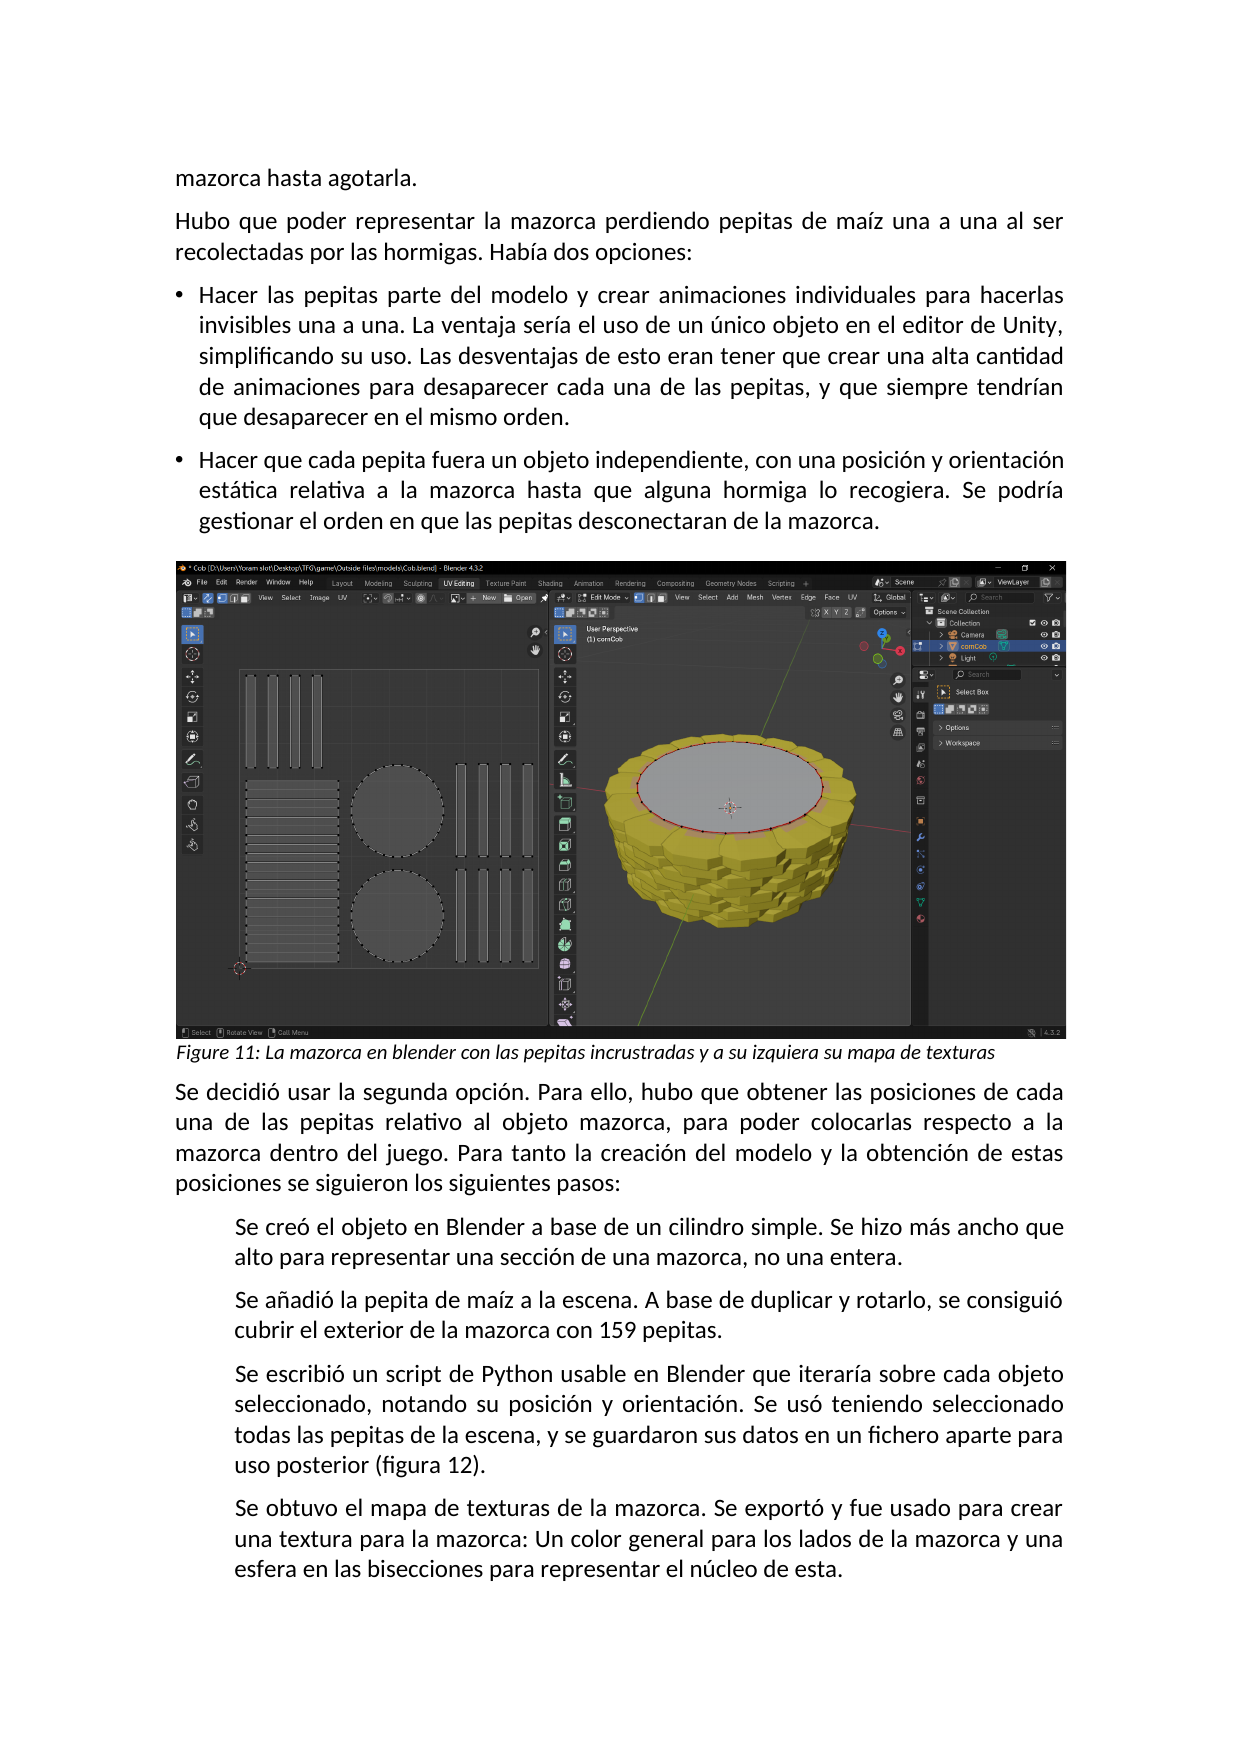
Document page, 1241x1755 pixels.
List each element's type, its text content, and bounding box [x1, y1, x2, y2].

list Hacer que cada pepita fuera un objeto independiente, con una posición y orientación estática relativa a la mazorca hasta que alguna hormiga lo recogiera. Se podría gestionar el orden en que las pepitas desconectaran de la mazorca. [175, 444, 1065, 536]
list Se escribió un script de Python usable en Blender que iteraría sobre cada objeto seleccionado, notando su posición y orientación. Se usó teniendo seleccionado todas las pepitas de la escena, y se guardaron sus datos en un fichero aparte para uso posterior (figura 12). [204, 1358, 1065, 1480]
picture [176, 561, 1067, 1039]
text Se decidió usar la segunda opción. Para ello, hubo que obtener las posiciones de cada una de las pepitas relativo al objeto mazorca, para poder colocarlas respecto a la mazorca dentro del juego. Para tanto la creación del modelo y la obtención de estas posiciones se siguieron los siguientes pasos: [175, 1037, 1066, 1198]
list Se obtuvo el mapa de texturas de la mazorca. Se exportó y fue usado para crear una textura para la mazorca: Un color general para los lados de la mazorca y una esfera en las bisecciones para representar el núcleo de esta. [204, 1492, 1065, 1584]
text mazorca hasta agotarla. [175, 162, 1065, 193]
text Figure 11: La mazorca en blender con las pepitas incrustradas y a su izquiera su mapa de texturas [176, 1039, 1066, 1064]
list Se creó el objeto en Blender a base de un cilindro simple. Se hizo más ancho que alto para representar una sección de una mazorca, no una entera. [204, 1211, 1065, 1272]
text Hubo que poder representar la mazorca perdiendo pepitas de maíz una a una al ser recolectadas por las hormigas. Había dos opciones: [175, 206, 1065, 267]
list Hacer las pepitas parte del modelo y crear animaciones individuales para hacerlas invisibles una a una. La ventaja sería el uso de un único objeto en el editor de Unity, simplificando su uso. Las desventajas de esto eran tener que crear una alta cantidad de animaciones para desaparecer cada una de las pepitas, y que siempre tendrían que desaparecer en el mismo orden. [175, 279, 1065, 432]
list Se añadió la pepita de maíz a la escena. A base de duplicar y rotarlo, se consiguió cubrir el exterior de la mazorca con 159 pepitas. [204, 1284, 1065, 1345]
